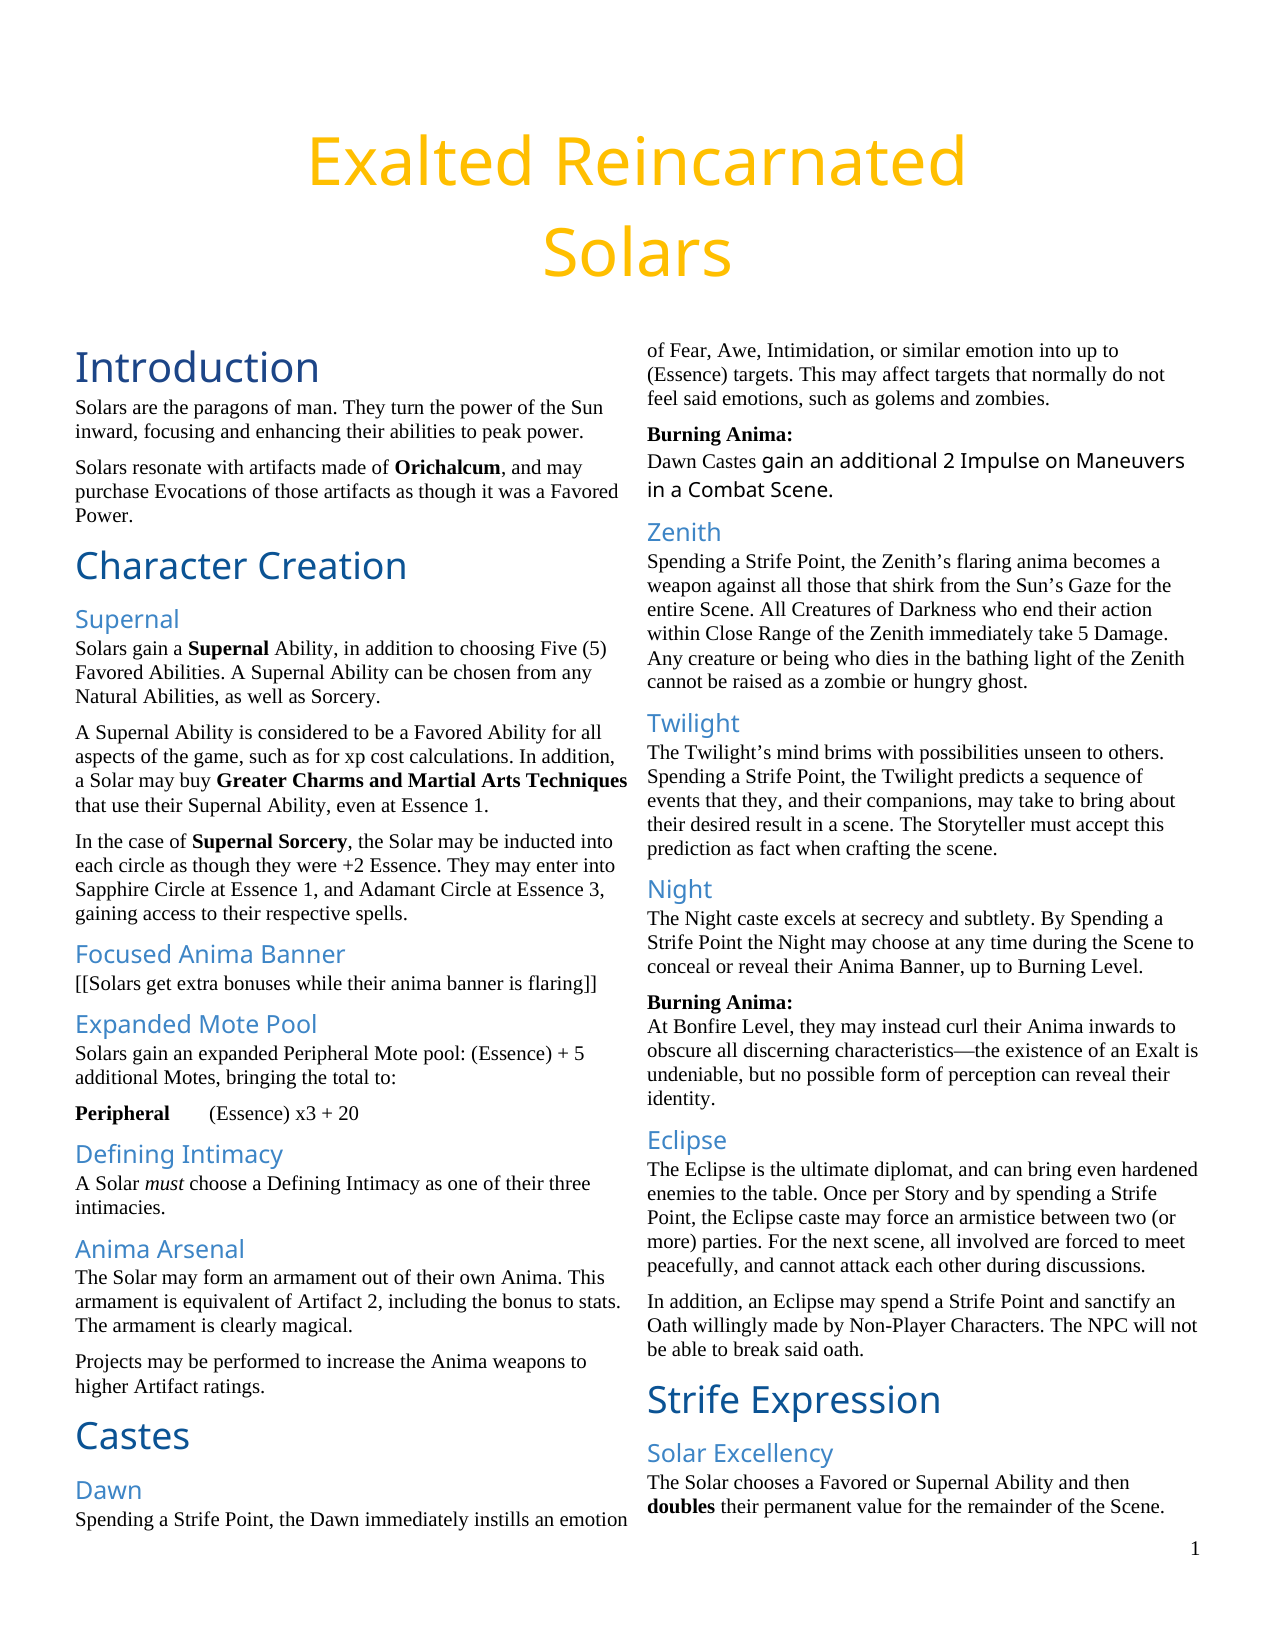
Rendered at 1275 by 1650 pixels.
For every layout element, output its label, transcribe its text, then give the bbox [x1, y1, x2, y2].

subtitle Twilight [647, 706, 1200, 739]
text Solars gain a Supernal Ability, in addition to choosing Five (5) Favored Abilities. A Supernal Ability can be chosen from any Natural Abilities, as well as Sorcery. [75, 636, 628, 708]
subtitle Anima Arsenal [75, 1231, 628, 1265]
text Solars gain an expanded Peripheral Mote pool: (Essence) + 5 additional Motes, bringing the total to: [75, 1041, 628, 1089]
subtitle Supernal [75, 602, 628, 636]
text Spending a Strife Point, the Dawn immediately instills an emotion [75, 1507, 628, 1531]
subtitle Zenith [647, 515, 1200, 549]
text A Solar must choose a Defining Intimacy as one of their three intimacies. [75, 1171, 628, 1219]
text In addition, an Eclipse may spend a Strife Point and sanctify an Oath willingly made by Non-Player Characters. The NPC will not be able to break said oath. [647, 1289, 1200, 1361]
text Projects may be performed to increase the Anima weapons to higher Artifact ratings. [75, 1349, 628, 1398]
subtitle Defining Intimacy [75, 1137, 628, 1171]
subtitle Strife Expression [647, 1373, 1200, 1424]
subtitle Dawn [75, 1473, 628, 1507]
subtitle Focused Anima Banner [75, 937, 628, 971]
subtitle Solar Excellency [647, 1436, 1200, 1470]
text Spending a Strife Point, the Zenith’s flaring anima becomes a weapon against all those that shirk from the Sun’s Gaze for the entire Scene. All Creatures of Darkness who end their action within Close Range of the Zenith immediately take 5 Damage. Any creature or being who dies in the bathing light of the Zenith cannot be raised as a zombie or hungry ghost. [647, 549, 1200, 693]
text The Solar may form an armament out of their own Anima. This armament is equivalent of Artifact 2, including the bonus to stats. The armament is clearly magical. [75, 1265, 628, 1337]
subtitle Castes [75, 1409, 628, 1461]
text The Solar chooses a Favored or Supernal Ability and then doubles their permanent value for the remainder of the Scene. [647, 1470, 1200, 1518]
text The Eclipse is the ultimate diplomat, and can bring even hardened enemies to the table. Once per Story and by spending a Strife Point, the Eclipse caste may force an armistice between two (or more) parties. For the next scene, all involved are forced to meet peacefully, and cannot attack each other during discussions. [647, 1156, 1200, 1277]
title Exalted Reincarnated Solars [75, 114, 1200, 296]
text The Night caste excels at secrecy and subtlety. By Spending a Strife Point the Night may choose at any time during the Scene to conceal or reveal their Anima Banner, up to Burning Level. [647, 906, 1200, 978]
text The Twilight’s mind brims with possibilities unseen to others. Spending a Strife Point, the Twilight predicts a sequence of events that they, and their companions, may take to bring about their desired result in a scene. The Storyteller must accept this prediction as fact when crafting the scene. [647, 739, 1200, 860]
text A Supernal Ability is considered to be a Favored Ability for all aspects of the game, such as for xp cost calculations. In addition, a Solar may buy Greater Charms and Martial Arts Techniques that use their Supernal Ability, even at Essence 1. [75, 720, 628, 817]
text Burning Anima: Dawn Castes gain an additional 2 Impulse on Maneuvers in a Combat Scene. [647, 422, 1200, 503]
text In the case of Supernal Sorcery, the Solar may be inducted into each circle as though they were +2 Essence. They may enter into Sapphire Circle at Essence 1, and Adamant Circle at Essence 3, gaining access to their respective spells. [75, 828, 628, 925]
text [[Solars get extra bonuses while their anima banner is flaring]] [75, 971, 628, 995]
subtitle Introduction [75, 338, 628, 395]
text of Fear, Awe, Intimidation, or similar emotion into up to (Essence) targets. This may affect targets that normally do not feel said emotions, such as golems and zombies. [647, 338, 1200, 410]
subtitle Expanded Mote Pool [75, 1007, 628, 1041]
subtitle Eclipse [647, 1122, 1200, 1156]
text Peripheral (Essence) x3 + 20 [75, 1101, 628, 1125]
text Solars resonate with artifacts made of Orichalcum, and may purchase Evocations of those artifacts as though it was a Favored Power. [75, 455, 628, 527]
subtitle Night [647, 872, 1200, 906]
text Solars are the paragons of man. They turn the power of the Sun inward, focusing and enhancing their abilities to peak power. [75, 395, 628, 443]
text Burning Anima: At Bonfire Level, they may instead curl their Anima inwards to obscure all discerning characteristics—the existence of an Exalt is undeniable, but no possible form of perception can reveal their identity. [647, 990, 1200, 1110]
subtitle Character Creation [75, 539, 628, 590]
